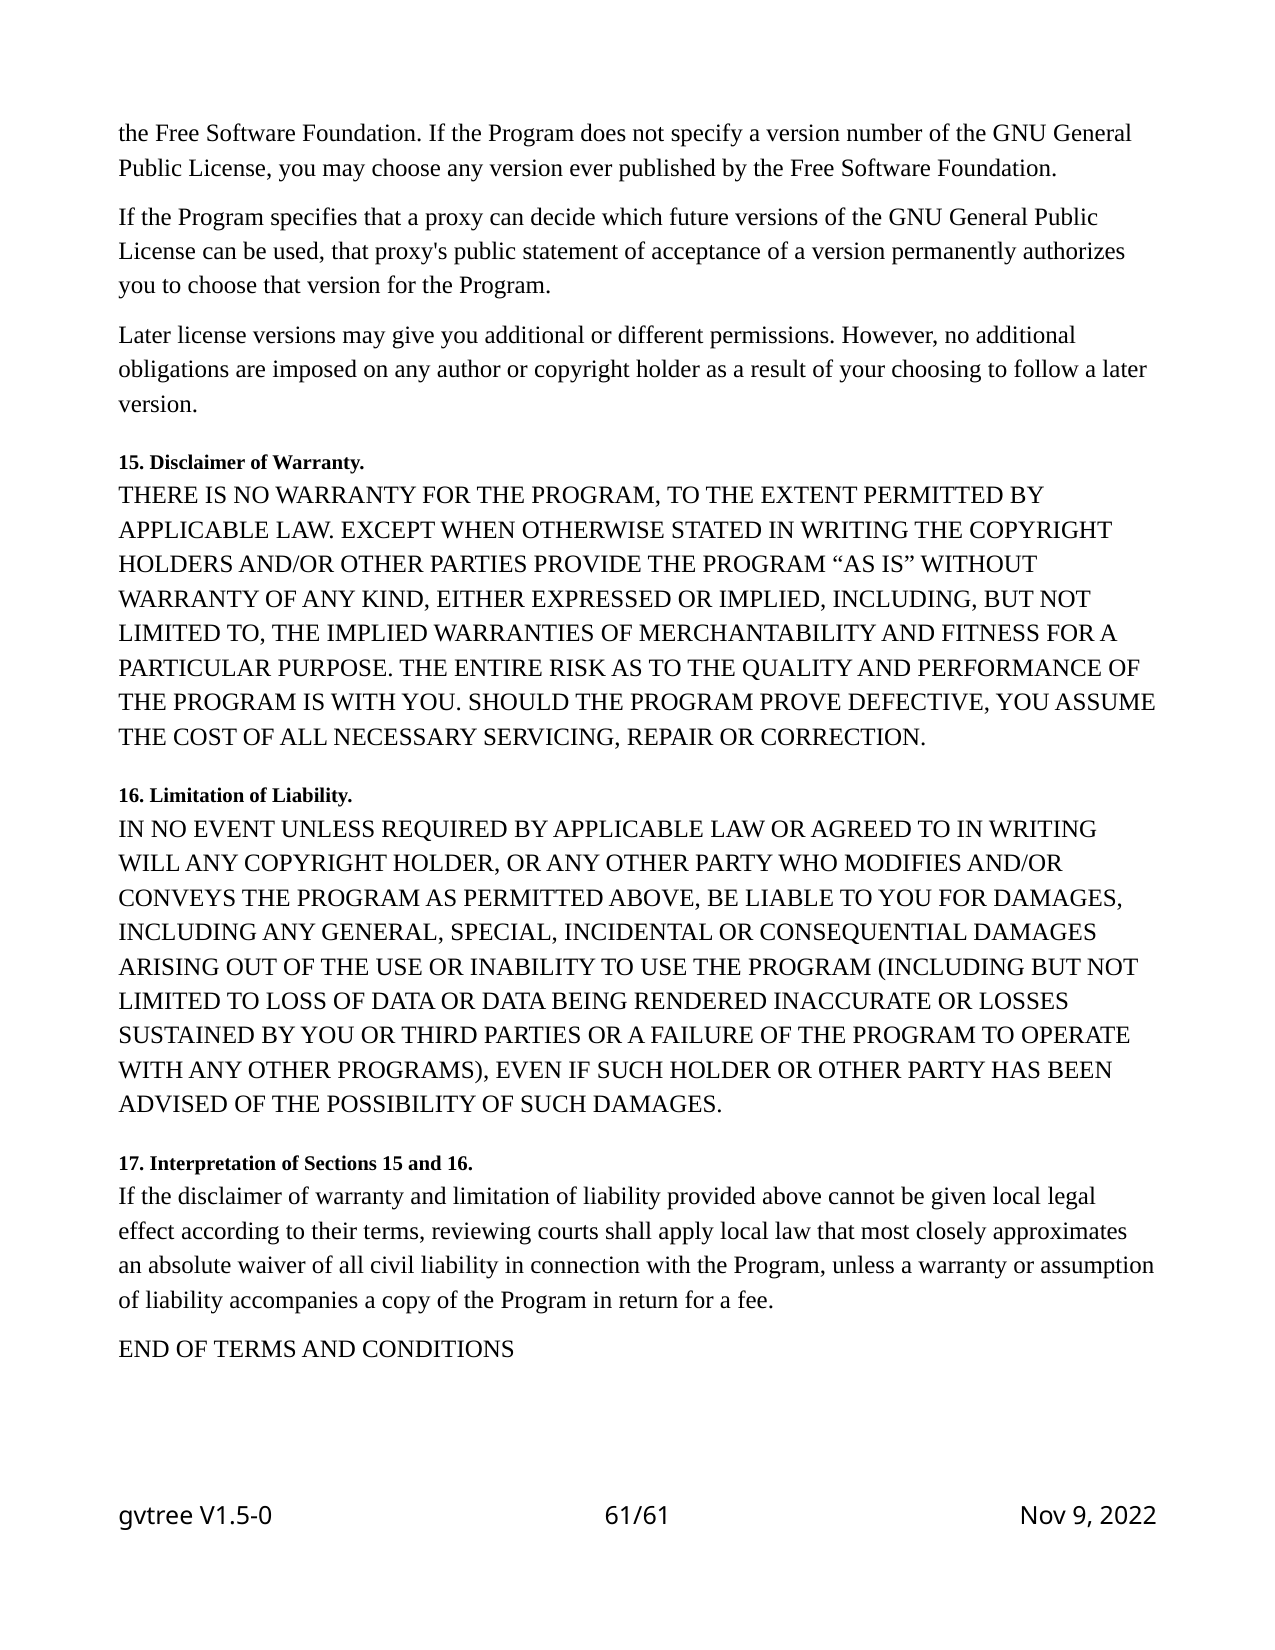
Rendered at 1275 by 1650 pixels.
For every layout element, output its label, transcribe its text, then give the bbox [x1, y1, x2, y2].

subtitle 16. Limitation of Liability. [118, 783, 1157, 807]
text the Free Software Foundation. If the Program does not specify a version number of the GNU General Public License, you may choose any version ever published by the Free Software Foundation. [118, 118, 1157, 181]
text THERE IS NO WARRANTY FOR THE PROGRAM, TO THE EXTENT PERMITTED BY APPLICABLE LAW. EXCEPT WHEN OTHERWISE STATED IN WRITING THE COPYRIGHT HOLDERS AND/OR OTHER PARTIES PROVIDE THE PROGRAM “AS IS” WITHOUT WARRANTY OF ANY KIND, EITHER EXPRESSED OR IMPLIED, INCLUDING, BUT NOT LIMITED TO, THE IMPLIED WARRANTIES OF MERCHANTABILITY AND FITNESS FOR A PARTICULAR PURPOSE. THE ENTIRE RISK AS TO THE QUALITY AND PERFORMANCE OF THE PROGRAM IS WITH YOU. SHOULD THE PROGRAM PROVE DEFECTIVE, YOU ASSUME THE COST OF ALL NECESSARY SERVICING, REPAIR OR CORRECTION. [118, 481, 1157, 751]
text If the Program specifies that a proxy can decide which future versions of the GNU General Public License can be used, that proxy's public statement of acceptance of a version permanently authorizes you to choose that version for the Program. [118, 202, 1157, 299]
subtitle 17. Interpretation of Sections 15 and 16. [118, 1151, 1157, 1175]
text If the disclaimer of warranty and limitation of liability provided above cannot be given local legal effect according to their terms, reviewing courts shall apply local law that most closely approximates an absolute waiver of all civil liability in connection with the Program, unless a warranty or assumption of liability accompanies a copy of the Program in return for a fee. [118, 1181, 1157, 1314]
subtitle 15. Disclaimer of Warranty. [118, 450, 1157, 474]
text IN NO EVENT UNLESS REQUIRED BY APPLICABLE LAW OR AGREED TO IN WRITING WILL ANY COPYRIGHT HOLDER, OR ANY OTHER PARTY WHO MODIFIES AND/OR CONVEYS THE PROGRAM AS PERMITTED ABOVE, BE LIABLE TO YOU FOR DAMAGES, INCLUDING ANY GENERAL, SPECIAL, INCIDENTAL OR CONSEQUENTIAL DAMAGES ARISING OUT OF THE USE OR INABILITY TO USE THE PROGRAM (INCLUDING BUT NOT LIMITED TO LOSS OF DATA OR DATA BEING RENDERED INACCURATE OR LOSSES SUSTAINED BY YOU OR THIRD PARTIES OR A FAILURE OF THE PROGRAM TO OPERATE WITH ANY OTHER PROGRAMS), EVEN IF SUCH HOLDER OR OTHER PARTY HAS BEEN ADVISED OF THE POSSIBILITY OF SUCH DAMAGES. [118, 814, 1157, 1118]
text Later license versions may give you additional or different permissions. However, no additional obligations are imposed on any author or copyright holder as a result of your choosing to follow a later version. [118, 320, 1157, 417]
text END OF TERMS AND CONDITIONS [118, 1334, 1157, 1363]
